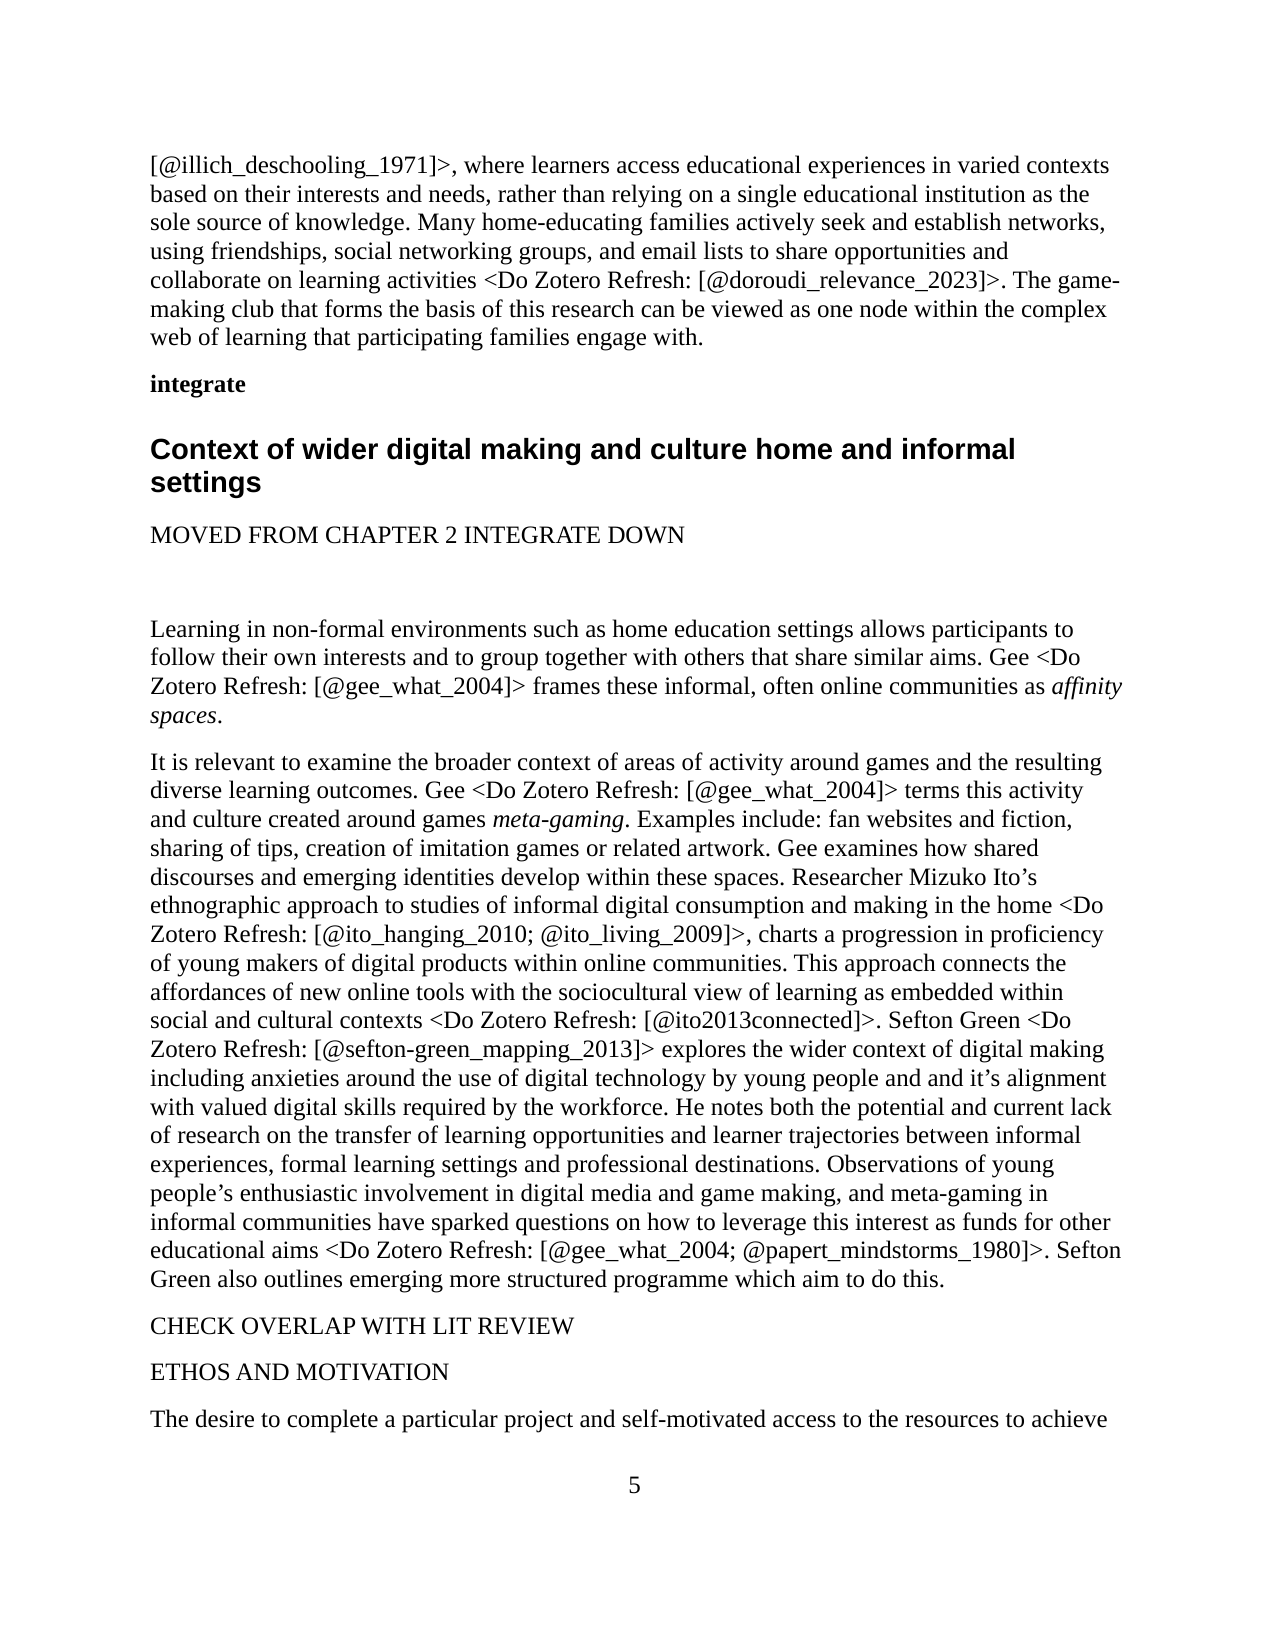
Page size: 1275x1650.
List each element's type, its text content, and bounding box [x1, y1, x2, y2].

text [@illich_deschooling_1971]>, where learners access educational experiences in varied contexts based on their interests and needs, rather than relying on a single educational institution as the sole source of knowledge. Many home-educating families actively seek and establish networks, using friendships, social networking groups, and email lists to share opportunities and collaborate on learning activities <Do Zotero Refresh: [@doroudi_relevance_2023]>. The game-making club that forms the basis of this research can be viewed as one node within the complex web of learning that participating families engage with. [150, 150, 1125, 351]
subtitle Context of wider digital making and culture home and informal settings [150, 432, 1125, 499]
text Learning in non-formal environments such as home education settings allows participants to follow their own interests and to group together with others that share similar aims. Gee <Do Zotero Refresh: [@gee_what_2004]> frames these informal, often online communities as affinity spaces. [150, 614, 1125, 729]
text integrate [150, 369, 1125, 398]
text ETHOS AND MOTIVATION [150, 1357, 1125, 1386]
text CHECK OVERLAP WITH LIT REVIEW [150, 1311, 1125, 1339]
text MOVED FROM CHAPTER 2 INTEGRATE DOWN [150, 520, 1125, 549]
text The desire to complete a particular project and self-motivated access to the resources to achieve [150, 1404, 1125, 1433]
text It is relevant to examine the broader context of areas of activity around games and the resulting diverse learning outcomes. Gee <Do Zotero Refresh: [@gee_what_2004]> terms this activity and culture created around games meta-gaming. Examples include: fan websites and fiction, sharing of tips, creation of imitation games or related artwork. Gee examines how shared discourses and emerging identities develop within these spaces. Researcher Mizuko Ito’s ethnographic approach to studies of informal digital consumption and making in the home <Do Zotero Refresh: [@ito_hanging_2010; @ito_living_2009]>, charts a progression in proficiency of young makers of digital products within online communities. This approach connects the affordances of new online tools with the sociocultural view of learning as embedded within social and cultural contexts <Do Zotero Refresh: [@ito2013connected]>. Sefton Green <Do Zotero Refresh: [@sefton-green_mapping_2013]> explores the wider context of digital making including anxieties around the use of digital technology by young people and and it’s alignment with valued digital skills required by the workforce. He notes both the potential and current lack of research on the transfer of learning opportunities and learner trajectories between informal experiences, formal learning settings and professional destinations. Observations of young people’s enthusiastic involvement in digital media and game making, and meta-gaming in informal communities have sparked questions on how to leverage this interest as funds for other educational aims <Do Zotero Refresh: [@gee_what_2004; @papert_mindstorms_1980]>. Sefton Green also outlines emerging more structured programme which aim to do this. [150, 747, 1125, 1293]
